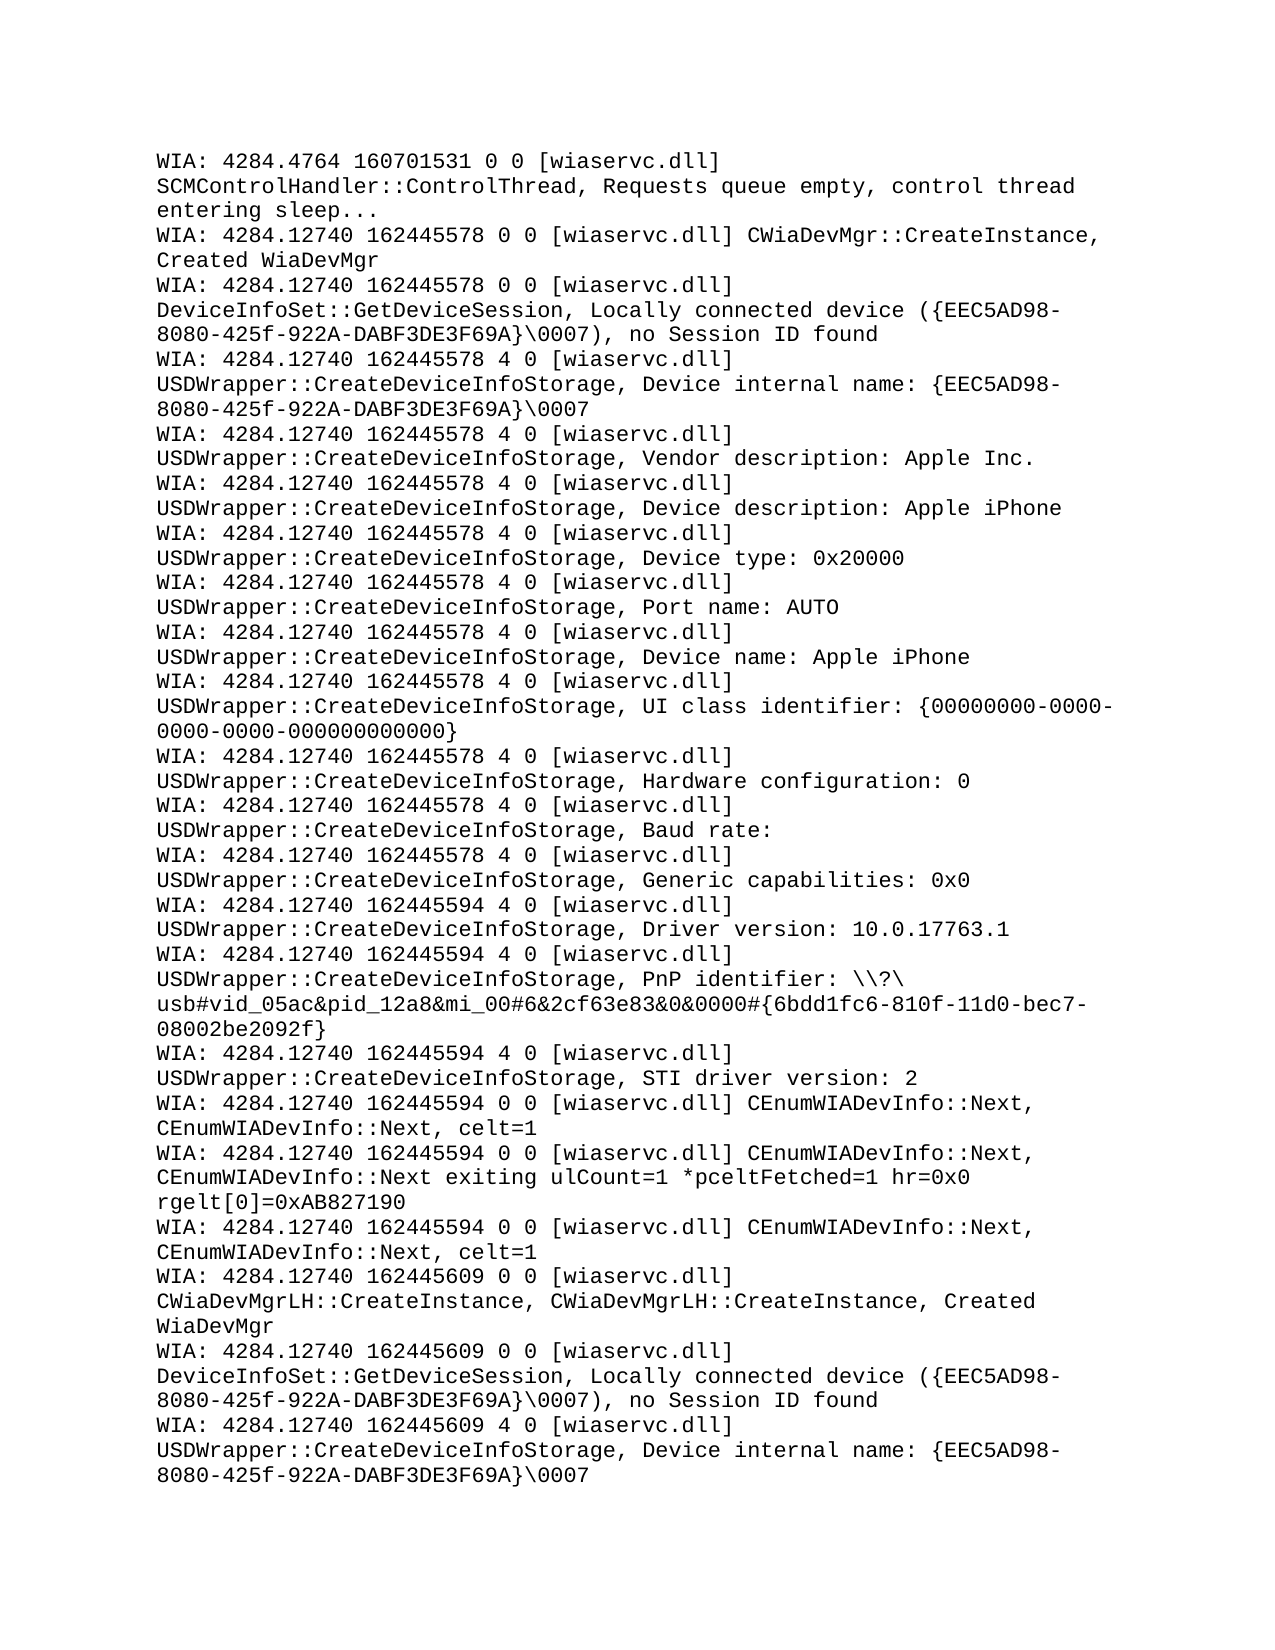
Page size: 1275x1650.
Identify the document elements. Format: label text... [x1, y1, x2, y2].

text WIA: 4284.12740 162445578 4 0 [wiaservc.dll] USDWrapper::CreateDeviceInfoStorage, Generic capabilities: 0x0 [156, 844, 1118, 894]
text WIA: 4284.12740 162445578 4 0 [wiaservc.dll] USDWrapper::CreateDeviceInfoStorage, Device name: Apple iPhone [156, 621, 1118, 671]
text WIA: 4284.12740 162445578 4 0 [wiaservc.dll] USDWrapper::CreateDeviceInfoStorage, Port name: AUTO [156, 571, 1118, 621]
text WIA: 4284.12740 162445609 0 0 [wiaservc.dll] DeviceInfoSet::GetDeviceSession, Locally connected device ({EEC5AD98-8080-425f-922A-DABF3DE3F69A}\0007), no Session ID found [156, 1340, 1118, 1414]
text WIA: 4284.12740 162445594 4 0 [wiaservc.dll] USDWrapper::CreateDeviceInfoStorage, STI driver version: 2 [156, 1042, 1118, 1092]
text WIA: 4284.12740 162445578 4 0 [wiaservc.dll] USDWrapper::CreateDeviceInfoStorage, Device type: 0x20000 [156, 522, 1118, 571]
text WIA: 4284.12740 162445594 0 0 [wiaservc.dll] CEnumWIADevInfo::Next, CEnumWIADevInfo::Next, celt=1 [156, 1092, 1118, 1142]
text WIA: 4284.12740 162445578 4 0 [wiaservc.dll] USDWrapper::CreateDeviceInfoStorage, Device internal name: {EEC5AD98-8080-425f-922A-DABF3DE3F69A}\0007 [156, 348, 1118, 423]
text WIA: 4284.12740 162445578 4 0 [wiaservc.dll] USDWrapper::CreateDeviceInfoStorage, Device description: Apple iPhone [156, 472, 1118, 522]
text WIA: 4284.12740 162445594 0 0 [wiaservc.dll] CEnumWIADevInfo::Next, CEnumWIADevInfo::Next, celt=1 [156, 1216, 1118, 1266]
text WIA: 4284.12740 162445578 4 0 [wiaservc.dll] USDWrapper::CreateDeviceInfoStorage, Hardware configuration: 0 [156, 745, 1118, 794]
text WIA: 4284.4764 160701531 0 0 [wiaservc.dll] SCMControlHandler::ControlThread, Requests queue empty, control thread entering sleep... [156, 150, 1118, 224]
text WIA: 4284.12740 162445578 4 0 [wiaservc.dll] USDWrapper::CreateDeviceInfoStorage, UI class identifier: {00000000-0000-0000-0000-000000000000} [156, 671, 1118, 745]
text WIA: 4284.12740 162445578 0 0 [wiaservc.dll] DeviceInfoSet::GetDeviceSession, Locally connected device ({EEC5AD98-8080-425f-922A-DABF3DE3F69A}\0007), no Session ID found [156, 274, 1118, 348]
text WIA: 4284.12740 162445594 0 0 [wiaservc.dll] CEnumWIADevInfo::Next, CEnumWIADevInfo::Next exiting ulCount=1 *pceltFetched=1 hr=0x0 rgelt[0]=0xAB827190 [156, 1142, 1118, 1216]
text WIA: 4284.12740 162445609 4 0 [wiaservc.dll] USDWrapper::CreateDeviceInfoStorage, Device internal name: {EEC5AD98-8080-425f-922A-DABF3DE3F69A}\0007 [156, 1414, 1118, 1489]
text WIA: 4284.12740 162445578 0 0 [wiaservc.dll] CWiaDevMgr::CreateInstance, Created WiaDevMgr [156, 224, 1118, 274]
text WIA: 4284.12740 162445578 4 0 [wiaservc.dll] USDWrapper::CreateDeviceInfoStorage, Baud rate: [156, 794, 1118, 844]
text WIA: 4284.12740 162445594 4 0 [wiaservc.dll] USDWrapper::CreateDeviceInfoStorage, Driver version: 10.0.17763.1 [156, 894, 1118, 943]
text WIA: 4284.12740 162445609 0 0 [wiaservc.dll] CWiaDevMgrLH::CreateInstance, CWiaDevMgrLH::CreateInstance, Created WiaDevMgr [156, 1266, 1118, 1340]
text WIA: 4284.12740 162445594 4 0 [wiaservc.dll] USDWrapper::CreateDeviceInfoStorage, PnP identifier: \\?\usb#vid_05ac&pid_12a8&mi_00#6&2cf63e83&0&0000#{6bdd1fc6-810f-11d0-bec7-08002be2092f} [156, 943, 1118, 1042]
text WIA: 4284.12740 162445578 4 0 [wiaservc.dll] USDWrapper::CreateDeviceInfoStorage, Vendor description: Apple Inc. [156, 423, 1118, 472]
